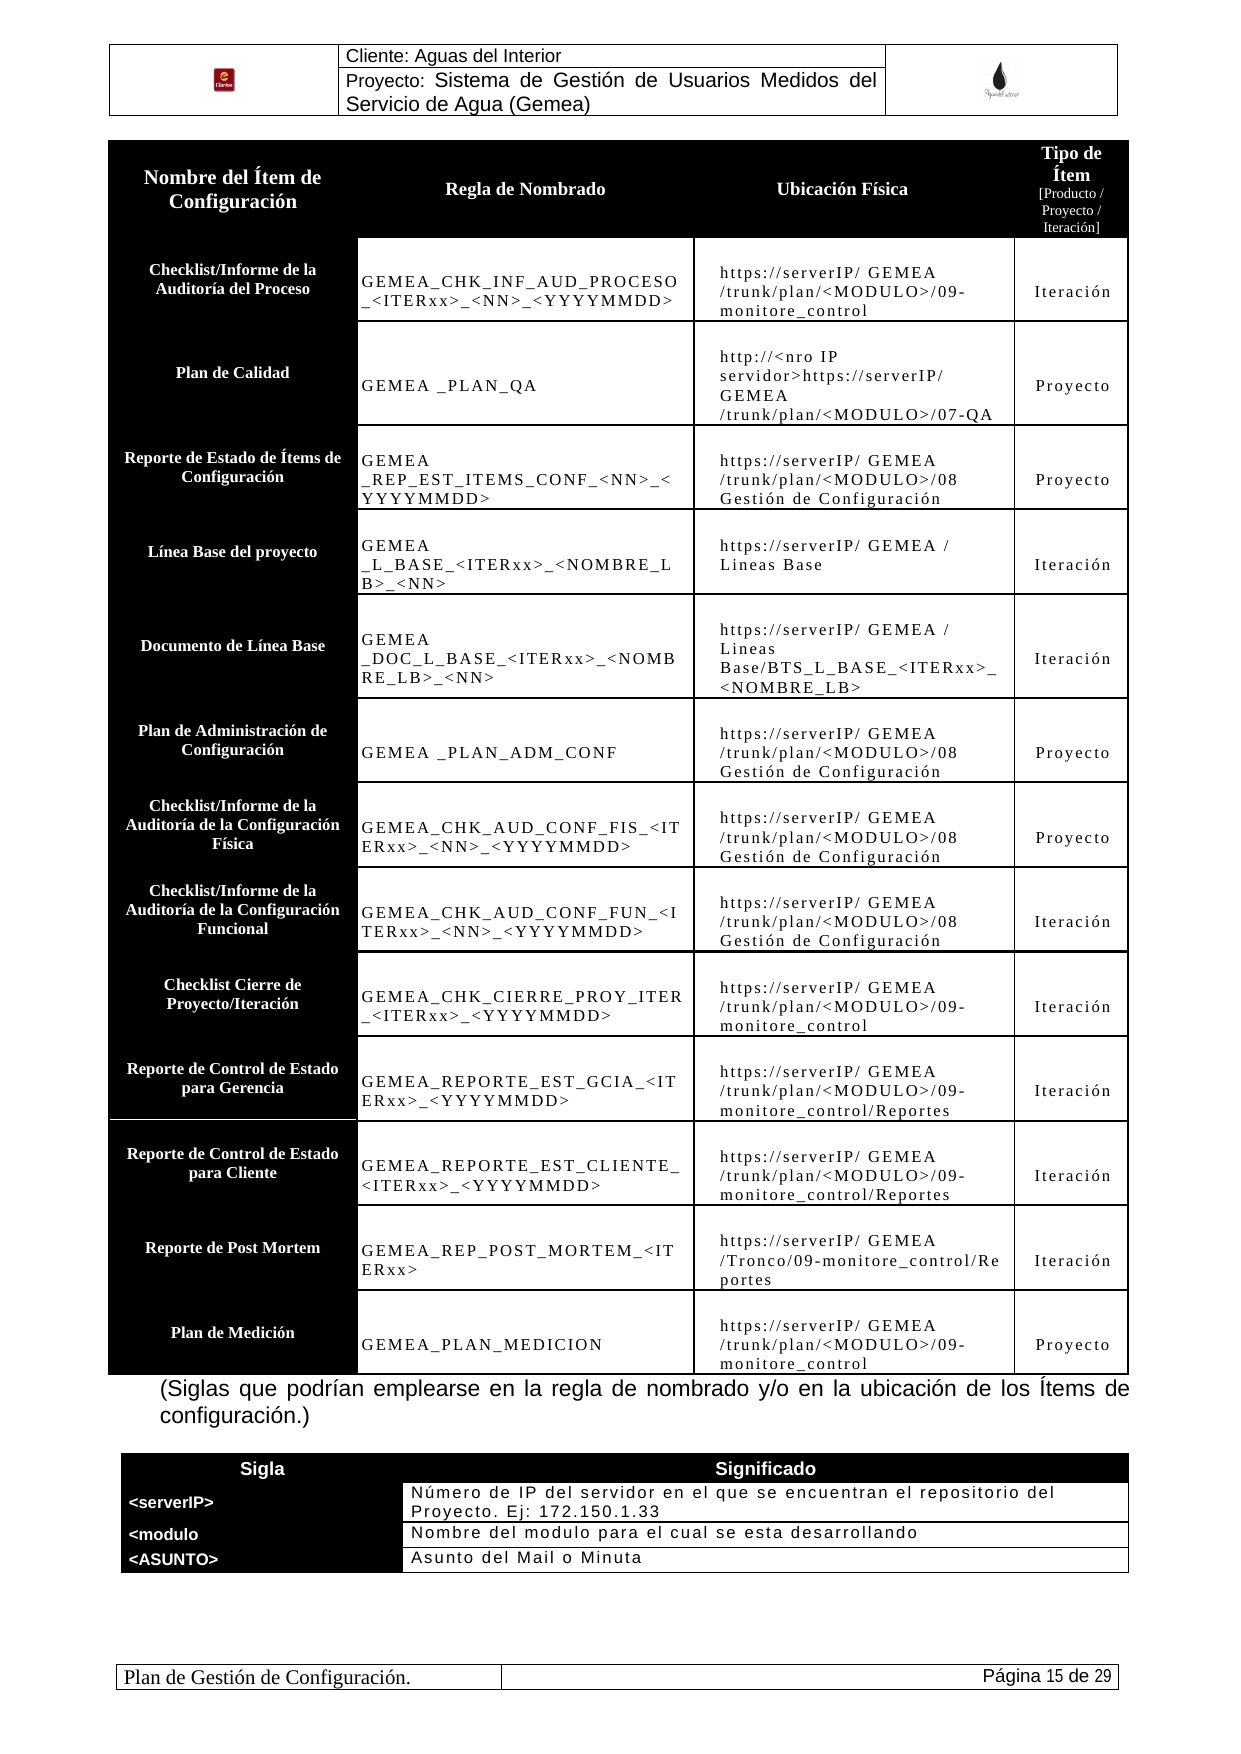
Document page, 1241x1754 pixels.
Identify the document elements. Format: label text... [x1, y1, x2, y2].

table_cell https://serverIP/ GEMEA /trunk/plan/<MODULO>/09-monitore_control/Reportes [695, 1122, 1014, 1204]
table_cell Reporte de Control de Estado para Cliente [110, 1122, 356, 1204]
table_cell Reporte de Control de Estado para Gerencia [110, 1037, 356, 1119]
table_cell GEMEA _REP_EST_ITEMS_CONF_<NN>_<YYYYMMDD> [358, 426, 693, 508]
table_cell Checklist/Informe de la Auditoría de la Configuración Física [110, 783, 356, 866]
table_cell Plan de Administración de Configuración [110, 699, 356, 781]
table_header Tipo de Ítem [Producto / Proyecto / Iteración] [1015, 142, 1127, 235]
table_cell Iteración [1015, 953, 1127, 1035]
table_cell https://serverIP/ GEMEA /trunk/plan/<MODULO>/08 Gestión de Configuración [695, 699, 1014, 781]
table_cell https://serverIP/ GEMEA / Lineas Base [695, 510, 1014, 593]
table_cell GEMEA _DOC_L_BASE_<ITERxx>_<NOMBRE_LB>_<NN> [358, 595, 693, 697]
table_cell Checklist/Informe de la Auditoría del Proceso [110, 238, 356, 320]
table_cell Asunto del Mail o Minuta [403, 1548, 1128, 1572]
table_header Sigla [122, 1454, 402, 1482]
table_cell Iteración [1015, 595, 1127, 697]
table_cell GEMEA_REP_POST_MORTEM_<ITERxx> [358, 1206, 693, 1289]
table_cell Proyecto [1015, 699, 1127, 781]
table_cell Proyecto [1015, 426, 1127, 508]
table_cell https://serverIP/ GEMEA /trunk/plan/<MODULO>/09-monitore_control/Reportes [695, 1037, 1014, 1119]
table_cell https://serverIP/ GEMEA /trunk/plan/<MODULO>/08 Gestión de Configuración [695, 426, 1014, 508]
table_cell GEMEA_CHK_CIERRE_PROY_ITER_<ITERxx>_<YYYYMMDD> [358, 953, 693, 1035]
table_cell <serverIP> [122, 1483, 402, 1521]
table_cell Iteración [1015, 238, 1127, 320]
table_cell https://serverIP/ GEMEA /trunk/plan/<MODULO>/09-monitore_control [695, 238, 1014, 320]
text (Siglas que podrían emplearse en la regla de nombrado y/o en la ubicación de los Ítems de configuración.) [159, 1375, 1131, 1428]
table_cell Proyecto [1015, 1291, 1127, 1373]
table_cell GEMEA_PLAN_MEDICION [358, 1291, 693, 1373]
table_cell Número de IP del servidor en el que se encuentran el repositorio del Proyecto. Ej: 172.150.1.33 [403, 1483, 1128, 1521]
table_cell Línea Base del proyecto [110, 510, 356, 593]
table_cell https://serverIP/ GEMEA /trunk/plan/<MODULO>/09-monitore_control [695, 953, 1014, 1035]
table_header Regla de Nombrado [358, 142, 693, 235]
table_cell https://serverIP/ GEMEA /trunk/plan/<MODULO>/09-monitore_control [695, 1291, 1014, 1373]
table_cell https://serverIP/ GEMEA /trunk/plan/<MODULO>/08 Gestión de Configuración [695, 783, 1014, 866]
picture [207, 67, 241, 93]
table_cell Proyecto [1015, 783, 1127, 866]
table_header Ubicación Física [695, 142, 1014, 235]
table_cell Plan de Calidad [110, 322, 356, 424]
table_cell Checklist Cierre de Proyecto/Iteración [110, 953, 356, 1035]
table_cell Iteración [1015, 510, 1127, 593]
table_cell GEMEA_CHK_INF_AUD_PROCESO_<ITERxx>_<NN>_<YYYYMMDD> [358, 238, 693, 320]
table_cell http://<nro IP servidor>https://serverIP/ GEMEA /trunk/plan/<MODULO>/07-QA [695, 322, 1014, 424]
table_cell GEMEA _PLAN_ADM_CONF [358, 699, 693, 781]
table_cell Documento de Línea Base [110, 595, 356, 697]
table_cell GEMEA_REPORTE_EST_GCIA_<ITERxx>_<YYYYMMDD> [358, 1037, 693, 1119]
table_cell Reporte de Post Mortem [110, 1206, 356, 1289]
table_cell Iteración [1015, 1037, 1127, 1119]
table_cell Iteración [1015, 1206, 1127, 1289]
table_cell Reporte de Estado de Ítems de Configuración [110, 426, 356, 508]
table_cell Plan de Medición [110, 1291, 356, 1373]
table_cell https://serverIP/ GEMEA / Lineas Base/BTS_L_BASE_<ITERxx>_<NOMBRE_LB> [695, 595, 1014, 697]
table_cell GEMEA _PLAN_QA [358, 322, 693, 424]
table_cell https://serverIP/ GEMEA /trunk/plan/<MODULO>/08 Gestión de Configuración [695, 868, 1014, 950]
table_cell <modulo [122, 1523, 402, 1547]
table_cell Iteración [1015, 868, 1127, 950]
table_cell GEMEA_CHK_AUD_CONF_FUN_<ITERxx>_<NN>_<YYYYMMDD> [358, 868, 693, 950]
table_cell https://serverIP/ GEMEA /Tronco/09-monitore_control/Reportes [695, 1206, 1014, 1289]
table_header Significado [403, 1454, 1128, 1482]
table_cell GEMEA_REPORTE_EST_CLIENTE_<ITERxx>_<YYYYMMDD> [358, 1122, 693, 1204]
table_cell Checklist/Informe de la Auditoría de la Configuración Funcional [110, 868, 356, 950]
table_cell Proyecto [1015, 322, 1127, 424]
table_cell GEMEA_CHK_AUD_CONF_FIS_<ITERxx>_<NN>_<YYYYMMDD> [358, 783, 693, 866]
table_cell <ASUNTO> [122, 1548, 402, 1572]
table_cell Nombre del modulo para el cual se esta desarrollando [403, 1523, 1128, 1547]
table_cell GEMEA _L_BASE_<ITERxx>_<NOMBRE_LB>_<NN> [358, 510, 693, 593]
table_cell Iteración [1015, 1122, 1127, 1204]
table_header Nombre del Ítem de Configuración [110, 142, 356, 235]
